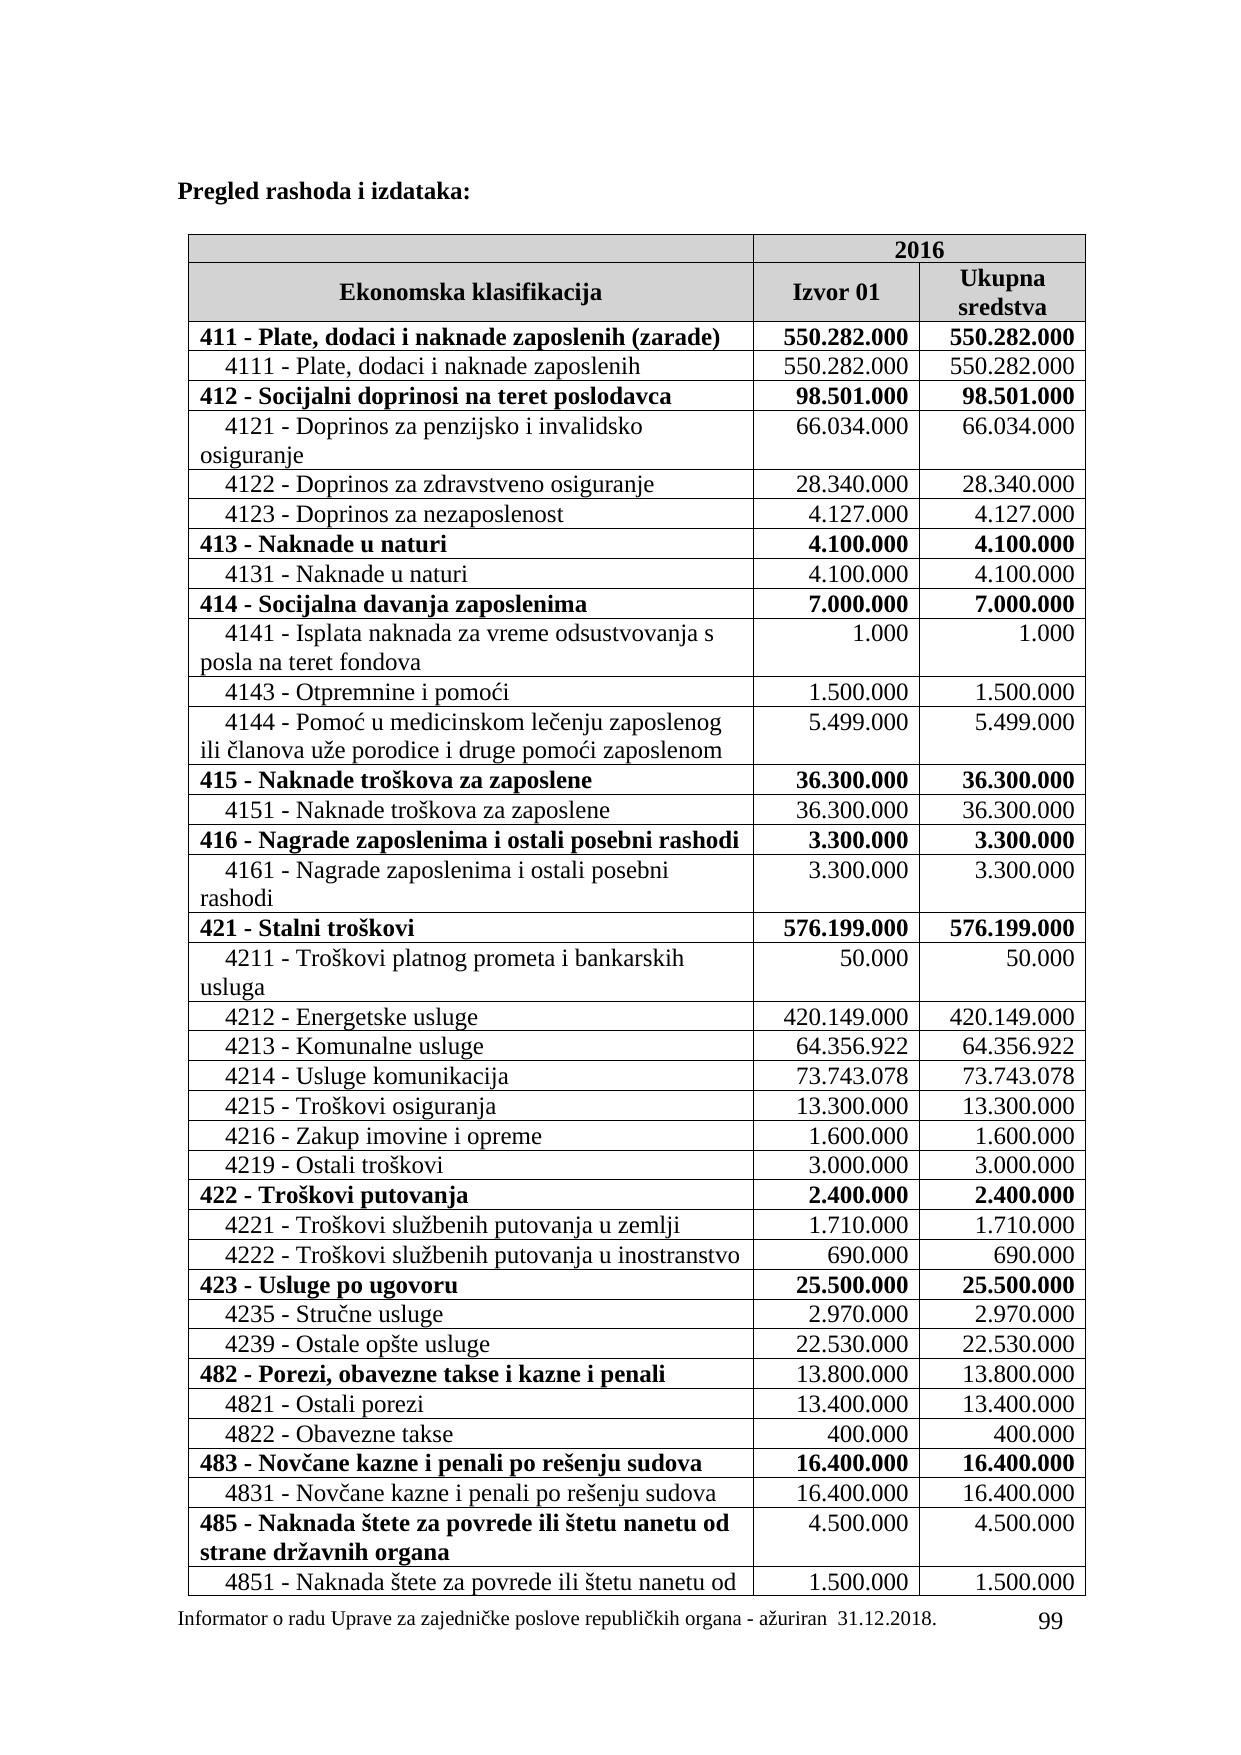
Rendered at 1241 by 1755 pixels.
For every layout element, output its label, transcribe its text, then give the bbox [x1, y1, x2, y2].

table_cell 576.199.000 [754, 913, 919, 942]
table_cell 4111 - Plate, dodaci i naknade zaposlenih [189, 351, 753, 380]
table_cell 13.800.000 [754, 1359, 919, 1388]
table_cell 421 - Stalni troškovi [189, 913, 753, 942]
table_cell 3.300.000 [920, 825, 1085, 854]
table_cell 1.600.000 [920, 1121, 1085, 1149]
table_cell 576.199.000 [920, 913, 1085, 942]
table_cell 28.340.000 [754, 470, 919, 498]
table_cell 4821 - Ostali porezi [189, 1389, 753, 1418]
table_cell 4213 - Komunalne usluge [189, 1031, 753, 1060]
table_cell 7.000.000 [754, 589, 919, 617]
table_cell 3.000.000 [920, 1151, 1085, 1179]
table_cell 4.127.000 [920, 499, 1085, 528]
table_cell 3.300.000 [754, 825, 919, 854]
table_cell 4131 - Naknade u naturi [189, 559, 753, 588]
table_cell 36.300.000 [754, 765, 919, 794]
table_cell 3.300.000 [754, 855, 919, 912]
table_cell 36.300.000 [920, 795, 1085, 824]
table_cell 16.400.000 [920, 1449, 1085, 1477]
table_cell 690.000 [754, 1240, 919, 1269]
table_cell 4239 - Ostale opšte usluge [189, 1329, 753, 1358]
table_cell 13.800.000 [920, 1359, 1085, 1388]
table_cell 4123 - Doprinos za nezaposlenost [189, 499, 753, 528]
table_cell 2.970.000 [754, 1300, 919, 1328]
table_cell 423 - Usluge po ugovoru [189, 1270, 753, 1298]
table_cell 13.400.000 [754, 1389, 919, 1418]
table_cell 16.400.000 [754, 1478, 919, 1507]
table_cell 4.127.000 [754, 499, 919, 528]
table_cell 4141 - Isplata naknada za vreme odsustvovanja s posla na teret fondova [189, 619, 753, 676]
text Pregled rashoda i izdataka: [177, 176, 1063, 205]
table_cell 4.100.000 [920, 559, 1085, 588]
table_cell 98.501.000 [920, 381, 1085, 410]
table_cell 416 - Nagrade zaposlenima i ostali posebni rashodi [189, 825, 753, 854]
table_cell 22.530.000 [754, 1329, 919, 1358]
table_cell 4121 - Doprinos za penzijsko i invalidsko osiguranje [189, 411, 753, 468]
table_cell 73.743.078 [920, 1061, 1085, 1090]
table_cell 5.499.000 [920, 707, 1085, 764]
table_cell 66.034.000 [754, 411, 919, 468]
table_cell 4161 - Nagrade zaposlenima i ostali posebni rashodi [189, 855, 753, 912]
table_cell 1.600.000 [754, 1121, 919, 1149]
table_cell 3.300.000 [920, 855, 1085, 912]
table_cell 3.000.000 [754, 1151, 919, 1179]
table_cell 550.282.000 [920, 351, 1085, 380]
table_cell 1.000 [920, 619, 1085, 676]
table_cell 400.000 [754, 1419, 919, 1447]
table_cell 36.300.000 [920, 765, 1085, 794]
table_cell 415 - Naknade troškova za zaposlene [189, 765, 753, 794]
table_cell 4211 - Troškovi platnog prometa i bankarskih usluga [189, 943, 753, 1001]
table_cell 4.500.000 [920, 1508, 1085, 1566]
table_cell 4144 - Pomoć u medicinskom lečenju zaposlenog ili članova uže porodice i druge pomoći zaposlenom [189, 707, 753, 764]
table_cell 13.400.000 [920, 1389, 1085, 1418]
table_cell 4.500.000 [754, 1508, 919, 1566]
table_cell Izvor 01 [754, 263, 919, 321]
table_cell 4216 - Zakup imovine i opreme [189, 1121, 753, 1149]
table_cell 1.500.000 [920, 1567, 1085, 1595]
table_cell 16.400.000 [920, 1478, 1085, 1507]
table_cell 4215 - Troškovi osiguranja [189, 1091, 753, 1120]
table_cell 36.300.000 [754, 795, 919, 824]
table_cell 4222 - Troškovi službenih putovanja u inostranstvo [189, 1240, 753, 1269]
table_cell 411 - Plate, dodaci i naknade zaposlenih (zarade) [189, 322, 753, 350]
table_cell Ekonomska klasifikacija [189, 263, 753, 321]
table_cell 4212 - Energetske usluge [189, 1002, 753, 1030]
table_cell 2.400.000 [920, 1180, 1085, 1209]
table_cell 420.149.000 [920, 1002, 1085, 1030]
table_cell 73.743.078 [754, 1061, 919, 1090]
table_cell 4.100.000 [920, 529, 1085, 558]
table_cell 50.000 [754, 943, 919, 1001]
table_cell 50.000 [920, 943, 1085, 1001]
table_cell 550.282.000 [920, 322, 1085, 350]
table_cell 13.300.000 [920, 1091, 1085, 1120]
table_cell 414 - Socijalna davanja zaposlenima [189, 589, 753, 617]
table_cell 4151 - Naknade troškova za zaposlene [189, 795, 753, 824]
table_cell 412 - Socijalni doprinosi na teret poslodavca [189, 381, 753, 410]
table_cell 4822 - Obavezne takse [189, 1419, 753, 1447]
table_cell 4143 - Otpremnine i pomoći [189, 677, 753, 706]
table_cell 22.530.000 [920, 1329, 1085, 1358]
table_cell 550.282.000 [754, 322, 919, 350]
table_cell 420.149.000 [754, 1002, 919, 1030]
table_cell 25.500.000 [920, 1270, 1085, 1298]
table_cell 7.000.000 [920, 589, 1085, 617]
table_cell 64.356.922 [920, 1031, 1085, 1060]
table_cell 98.501.000 [754, 381, 919, 410]
table_cell 2.970.000 [920, 1300, 1085, 1328]
table_cell 413 - Naknade u naturi [189, 529, 753, 558]
table_cell 4851 - Naknada štete za povrede ili štetu nanetu od [189, 1567, 753, 1595]
table_cell 550.282.000 [754, 351, 919, 380]
table_cell 4221 - Troškovi službenih putovanja u zemlјi [189, 1210, 753, 1239]
table_cell 1.710.000 [920, 1210, 1085, 1239]
table_cell 13.300.000 [754, 1091, 919, 1120]
table_header [189, 235, 753, 262]
table_cell 485 - Naknada štete za povrede ili štetu nanetu od strane državnih organa [189, 1508, 753, 1566]
table_cell 1.500.000 [754, 1567, 919, 1595]
table_header 2016 [754, 235, 1085, 262]
table_cell 64.356.922 [754, 1031, 919, 1060]
table_cell 4.100.000 [754, 559, 919, 588]
table_cell 2.400.000 [754, 1180, 919, 1209]
table_cell 1.710.000 [754, 1210, 919, 1239]
table_cell 4831 - Novčane kazne i penali po rešenju sudova [189, 1478, 753, 1507]
table_cell 4235 - Stručne usluge [189, 1300, 753, 1328]
table_cell 5.499.000 [754, 707, 919, 764]
table_cell 4219 - Ostali troškovi [189, 1151, 753, 1179]
table_cell 28.340.000 [920, 470, 1085, 498]
table_cell 16.400.000 [754, 1449, 919, 1477]
table_cell 422 - Troškovi putovanja [189, 1180, 753, 1209]
table_cell 1.500.000 [754, 677, 919, 706]
table_cell 482 - Porezi, obavezne takse i kazne i penali [189, 1359, 753, 1388]
table_cell 4122 - Doprinos za zdravstveno osiguranje [189, 470, 753, 498]
table_cell Ukupna sredstva [920, 263, 1085, 321]
table_cell 1.500.000 [920, 677, 1085, 706]
table_cell 25.500.000 [754, 1270, 919, 1298]
table_cell 1.000 [754, 619, 919, 676]
table_cell 4214 - Usluge komunikacija [189, 1061, 753, 1090]
table_cell 483 - Novčane kazne i penali po rešenju sudova [189, 1449, 753, 1477]
table_cell 690.000 [920, 1240, 1085, 1269]
table_cell 4.100.000 [754, 529, 919, 558]
table_cell 66.034.000 [920, 411, 1085, 468]
table_cell 400.000 [920, 1419, 1085, 1447]
